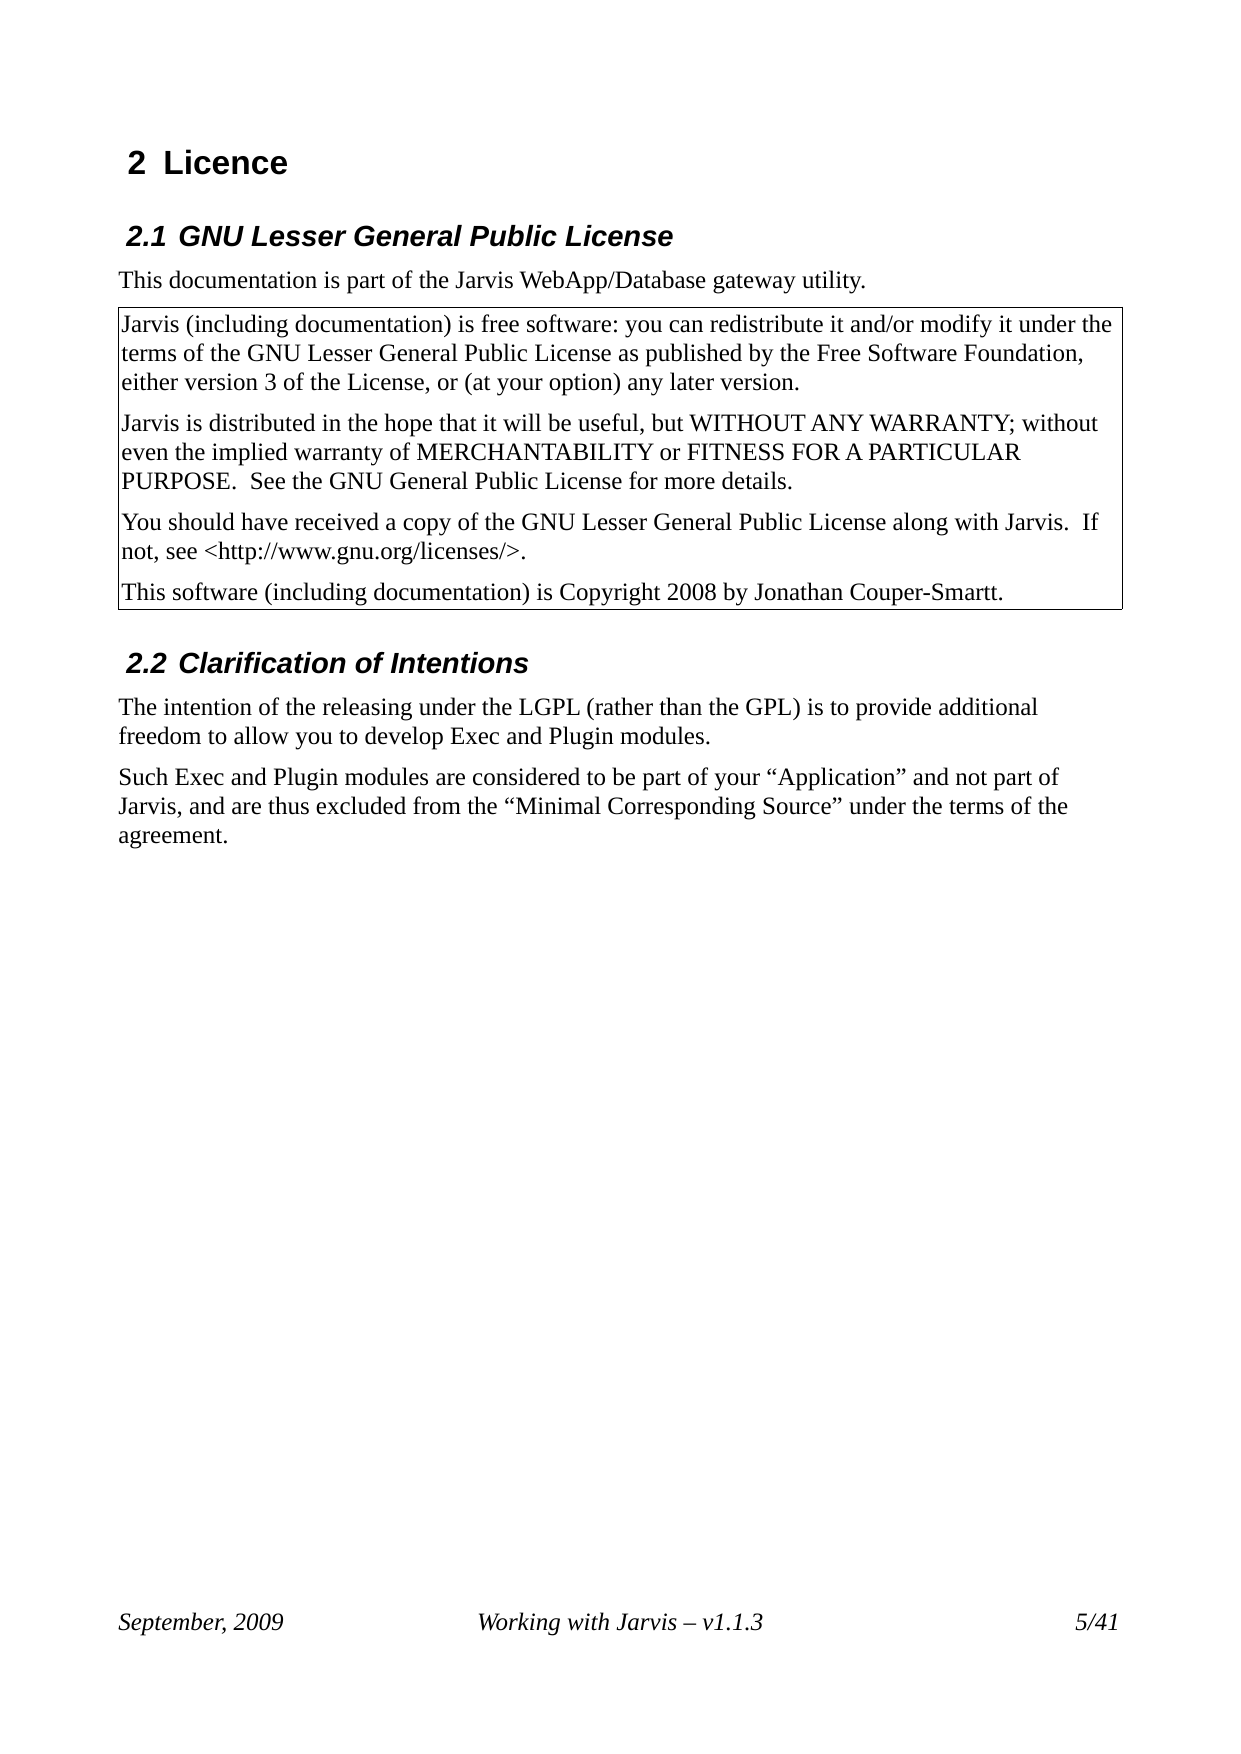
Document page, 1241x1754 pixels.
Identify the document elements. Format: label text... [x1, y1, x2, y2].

text You should have received a copy of the GNU Lesser General Public License along with Jarvis. If not, see <http://www.gnu.org/licenses/>. [119, 504, 1122, 564]
text The intention of the releasing under the LGPL (rather than the GPL) is to provide additional freedom to allow you to develop Exec and Plugin modules. [118, 692, 1122, 750]
text This software (including documentation) is Copyright 2008 by Jonathan Couper-Smartt. [119, 574, 1122, 609]
text Such Exec and Plugin modules are considered to be part of your “Application” and not part of Jarvis, and are thus excluded from the “Minimal Corresponding Source” under the terms of the agreement. [118, 762, 1122, 849]
text Jarvis is distributed in the hope that it will be useful, but WITHOUT ANY WARRANTY; without even the implied warranty of MERCHANTABILITY or FITNESS FOR A PARTICULAR PURPOSE. See the GNU General Public License for more details. [119, 405, 1122, 494]
text Jarvis (including documentation) is free software: you can redistribute it and/or modify it under the terms of the GNU Lesser General Public License as published by the Free Software Foundation, either version 3 of the License, or (at your option) any later version. [119, 308, 1122, 396]
subtitle Clarification of Intentions [118, 646, 1122, 680]
text This documentation is part of the Jarvis WebApp/Database gateway utility. [118, 265, 1122, 294]
subtitle Licence [118, 143, 1122, 182]
subtitle GNU Lesser General Public License [118, 219, 1122, 253]
